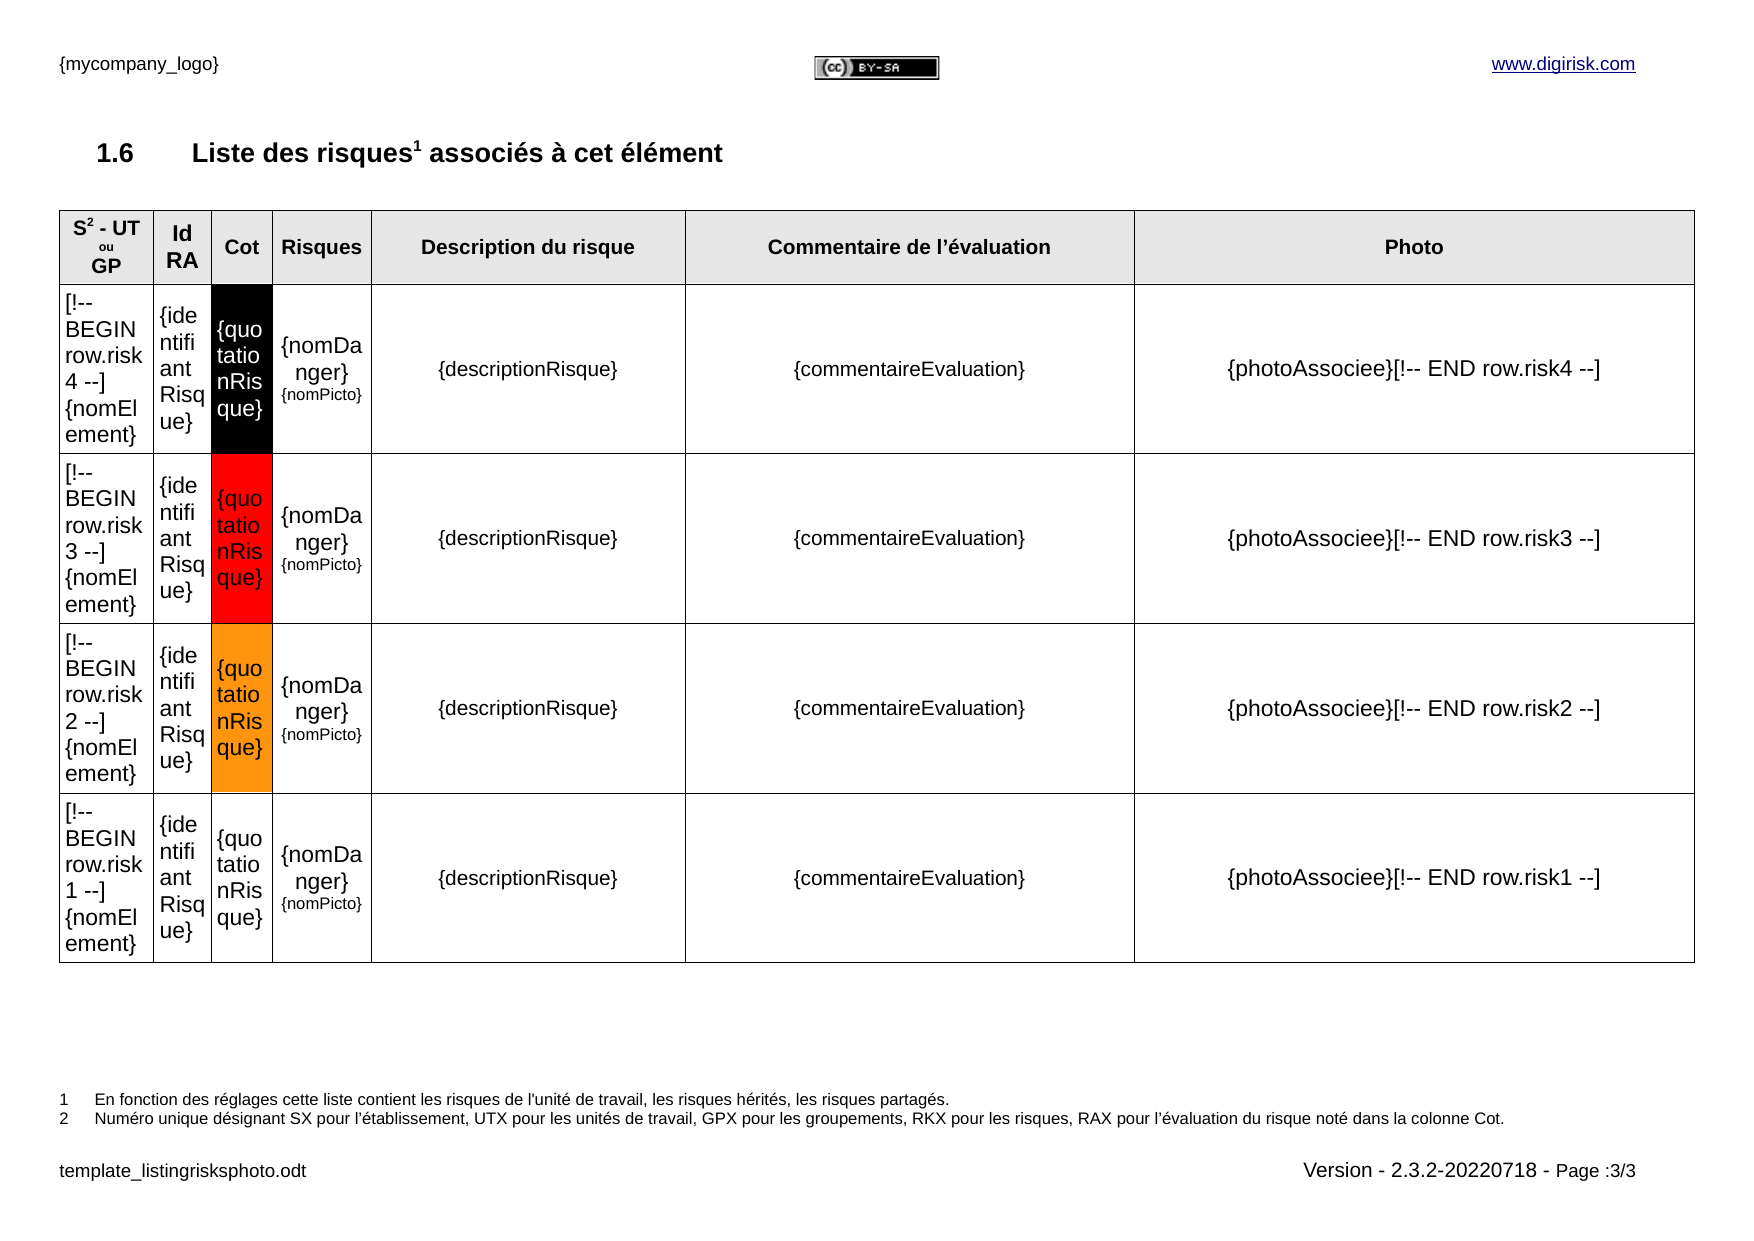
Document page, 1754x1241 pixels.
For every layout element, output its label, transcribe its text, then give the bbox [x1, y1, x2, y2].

table_cell [!-- BEGIN row.risk3 --]{nomElement} [60, 454, 153, 623]
table_cell {identifiantRisque} [154, 794, 211, 962]
table_cell {nomDanger} {nomPicto} [273, 454, 371, 623]
table_cell {photoAssociee}[!-- END row.risk2 --] [1135, 624, 1694, 792]
table_header Description du risque [372, 211, 685, 283]
table_cell {identifiantRisque} [154, 285, 211, 453]
table_cell {quotationRisque} [212, 454, 272, 623]
table_cell {nomDanger} {nomPicto} [273, 794, 371, 962]
table_cell [!-- BEGIN row.risk1 --]{nomElement} [60, 794, 153, 962]
table_cell {descriptionRisque} [372, 624, 685, 792]
table_cell {quotationRisque} [212, 794, 272, 962]
table_header Risques [273, 211, 371, 283]
table_cell {commentaireEvaluation} [686, 285, 1134, 453]
table_cell [!-- BEGIN row.risk2 --]{nomElement} [60, 624, 153, 792]
table_cell {nomDanger} {nomPicto} [273, 624, 371, 792]
table_header S - UT ou GP [60, 211, 153, 283]
table_cell {commentaireEvaluation} [686, 454, 1134, 623]
table_cell {commentaireEvaluation} [686, 794, 1134, 962]
table_header Id RA [154, 211, 211, 283]
table_cell {commentaireEvaluation} [686, 624, 1134, 792]
table_cell {photoAssociee}[!-- END row.risk1 --] [1135, 794, 1694, 962]
table_cell {photoAssociee}[!-- END row.risk4 --] [1135, 285, 1694, 453]
table_cell {descriptionRisque} [372, 454, 685, 623]
table_cell {descriptionRisque} [372, 285, 685, 453]
picture [814, 56, 940, 80]
table_cell {identifiantRisque} [154, 454, 211, 623]
subtitle Liste des risques associés à cet élément [89, 137, 1695, 168]
table_cell {descriptionRisque} [372, 794, 685, 962]
table_header Commentaire de l’évaluation [686, 211, 1134, 283]
table_header Cot [212, 211, 272, 283]
table_cell {nomDanger} {nomPicto} [273, 285, 371, 453]
list En fonction des réglages cette liste contient les risques de l'unité de travail, les risques hérités, les risques partagés. [59, 1090, 1695, 1109]
table_cell {identifiantRisque} [154, 624, 211, 792]
table_cell [!-- BEGIN row.risk4 --]{nomElement} [60, 285, 153, 453]
table_cell {quotationRisque} [212, 285, 272, 453]
table_cell {photoAssociee}[!-- END row.risk3 --] [1135, 454, 1694, 623]
table_cell {quotationRisque} [212, 624, 272, 792]
table_header Photo [1135, 211, 1694, 283]
